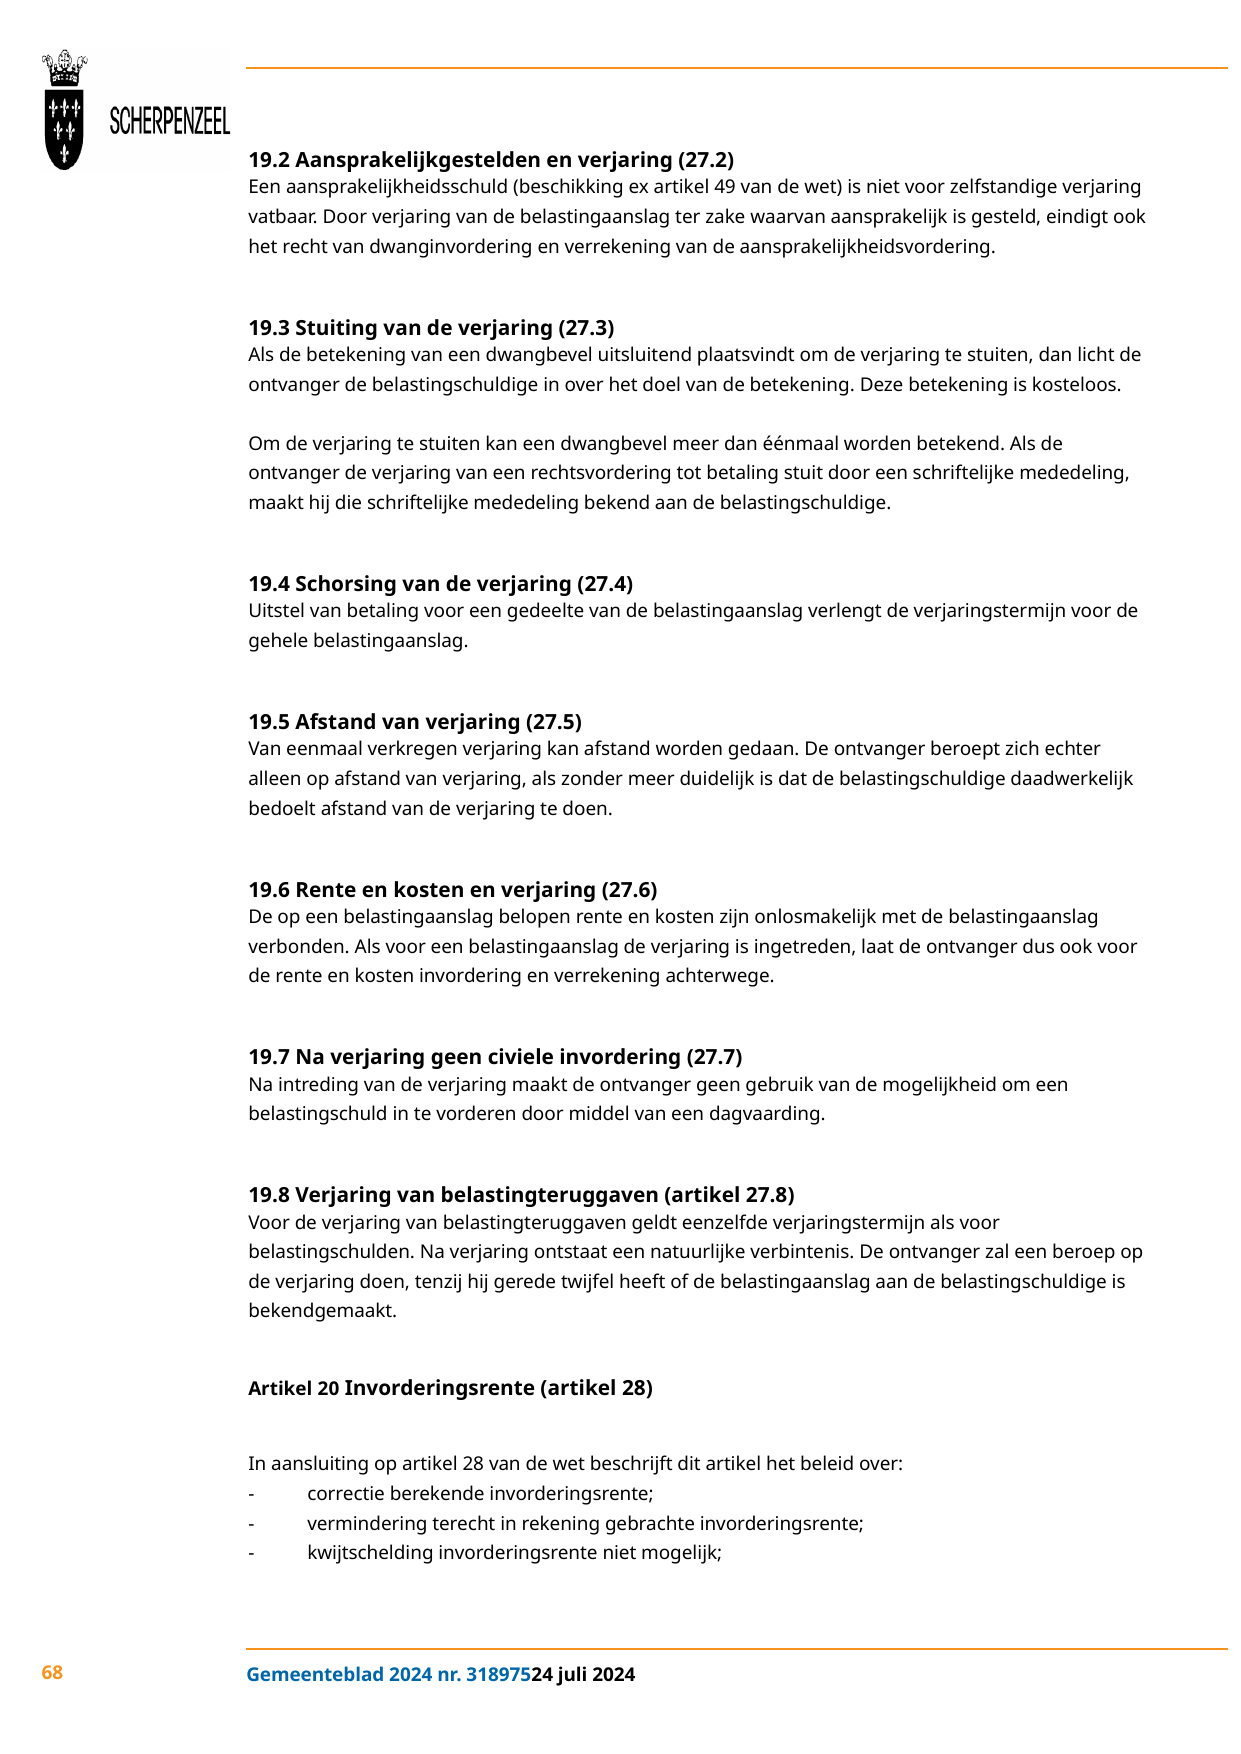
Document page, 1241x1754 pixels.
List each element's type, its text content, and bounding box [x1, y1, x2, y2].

text 19.6 Rente en kosten en verjaring (27.6) [248, 875, 1152, 903]
text 19.7 Na verjaring geen civiele invordering (27.7) [248, 1042, 1152, 1071]
text 19.3 Stuiting van de verjaring (27.3) [248, 313, 1152, 341]
text 19.4 Schorsing van de verjaring (27.4) [248, 569, 1152, 598]
text Uitstel van betaling voor een gedeelte van de belastingaanslag verlengt de verjaringstermijn voor de gehele belastingaanslag. [248, 598, 1152, 653]
text Als de betekening van een dwangbevel uitsluitend plaatsvindt om de verjaring te stuiten, dan licht de ontvanger de belastingschuldige in over het doel van de betekening. Deze betekening is kosteloos. [248, 341, 1152, 397]
text Na intreding van de verjaring maakt de ontvanger geen gebruik van de mogelijkheid om een belastingschuld in te vorderen door middel van een dagvaarding. [248, 1071, 1152, 1126]
text In aansluiting op artikel 28 van de wet beschrijft dit artikel het beleid over: [248, 1451, 1152, 1476]
list kwijtschelding invorderingsrente niet mogelijk; [248, 1539, 1152, 1565]
text De op een belastingaanslag belopen rente en kosten zijn onlosmakelijk met de belastingaanslag verbonden. Als voor een belastingaanslag de verjaring is ingetreden, laat de ontvanger dus ook voor de rente en kosten invordering en verrekening achterwege. [248, 903, 1152, 988]
text 19.5 Afstand van verjaring (27.5) [248, 707, 1152, 736]
text 19.2 Aansprakelijkgestelden en verjaring (27.2) [248, 145, 1152, 174]
list vermindering terecht in rekening gebrachte invorderingsrente; [248, 1510, 1152, 1535]
text Om de verjaring te stuiten kan een dwangbevel meer dan éénmaal worden betekend. Als de ontvanger de verjaring van een rechtsvordering tot betaling stuit door een schriftelijke mededeling, maakt hij die schriftelijke mededeling bekend aan de belastingschuldige. [248, 430, 1152, 515]
text Een aansprakelijkheidsschuld (beschikking ex artikel 49 van de wet) is niet voor zelfstandige verjaring vatbaar. Door verjaring van de belastingaanslag ter zake waarvan aansprakelijk is gesteld, eindigt ook het recht van dwanginvordering en verrekening van de aansprakelijkheidsvordering. [248, 174, 1152, 258]
text 19.8 Verjaring van belastingteruggaven (artikel 27.8) [248, 1180, 1152, 1209]
text Voor de verjaring van belastingteruggaven geldt eenzelfde verjaringstermijn als voor belastingschulden. Na verjaring ontstaat een natuurlijke verbintenis. De ontvanger zal een beroep op de verjaring doen, tenzij hij gerede twijfel heeft of de belastingaanslag aan de belastingschuldige is bekendgemaakt. [248, 1209, 1152, 1323]
text Van eenmaal verkregen verjaring kan afstand worden gedaan. De ontvanger beroept zich echter alleen op afstand van verjaring, als zonder meer duidelijk is dat de belastingschuldige daadwerkelijk bedoelt afstand van de verjaring te doen. [248, 736, 1152, 821]
list correctie berekende invorderingsrente; [248, 1480, 1152, 1506]
text Artikel 20 Invorderingsrente (artikel 28) [248, 1373, 1152, 1401]
picture [41, 47, 231, 172]
